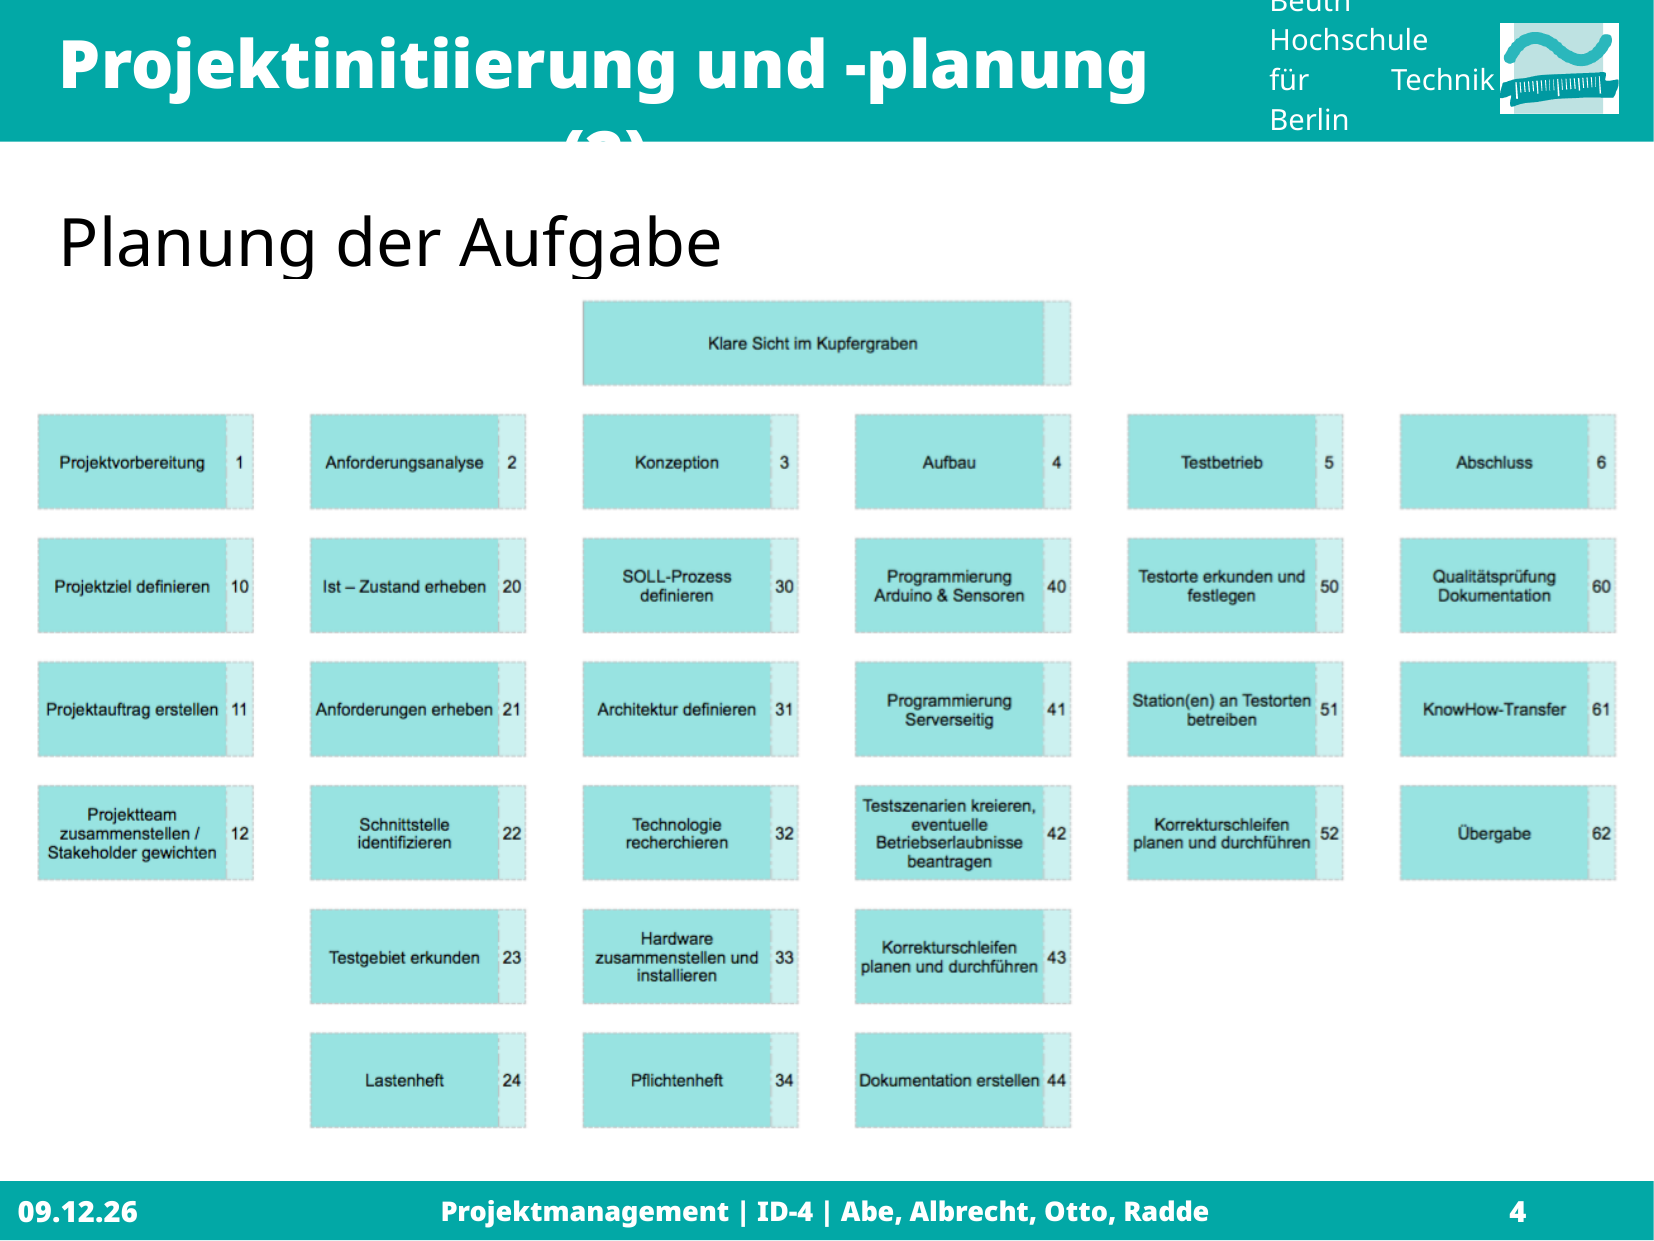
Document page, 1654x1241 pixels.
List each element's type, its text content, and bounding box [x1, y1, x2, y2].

picture [1500, 23, 1619, 114]
list Planung der Aufgabe [59, 195, 1595, 279]
picture [25, 279, 1629, 1136]
title Projektinitiierung und -planung (2) [59, 17, 1241, 125]
